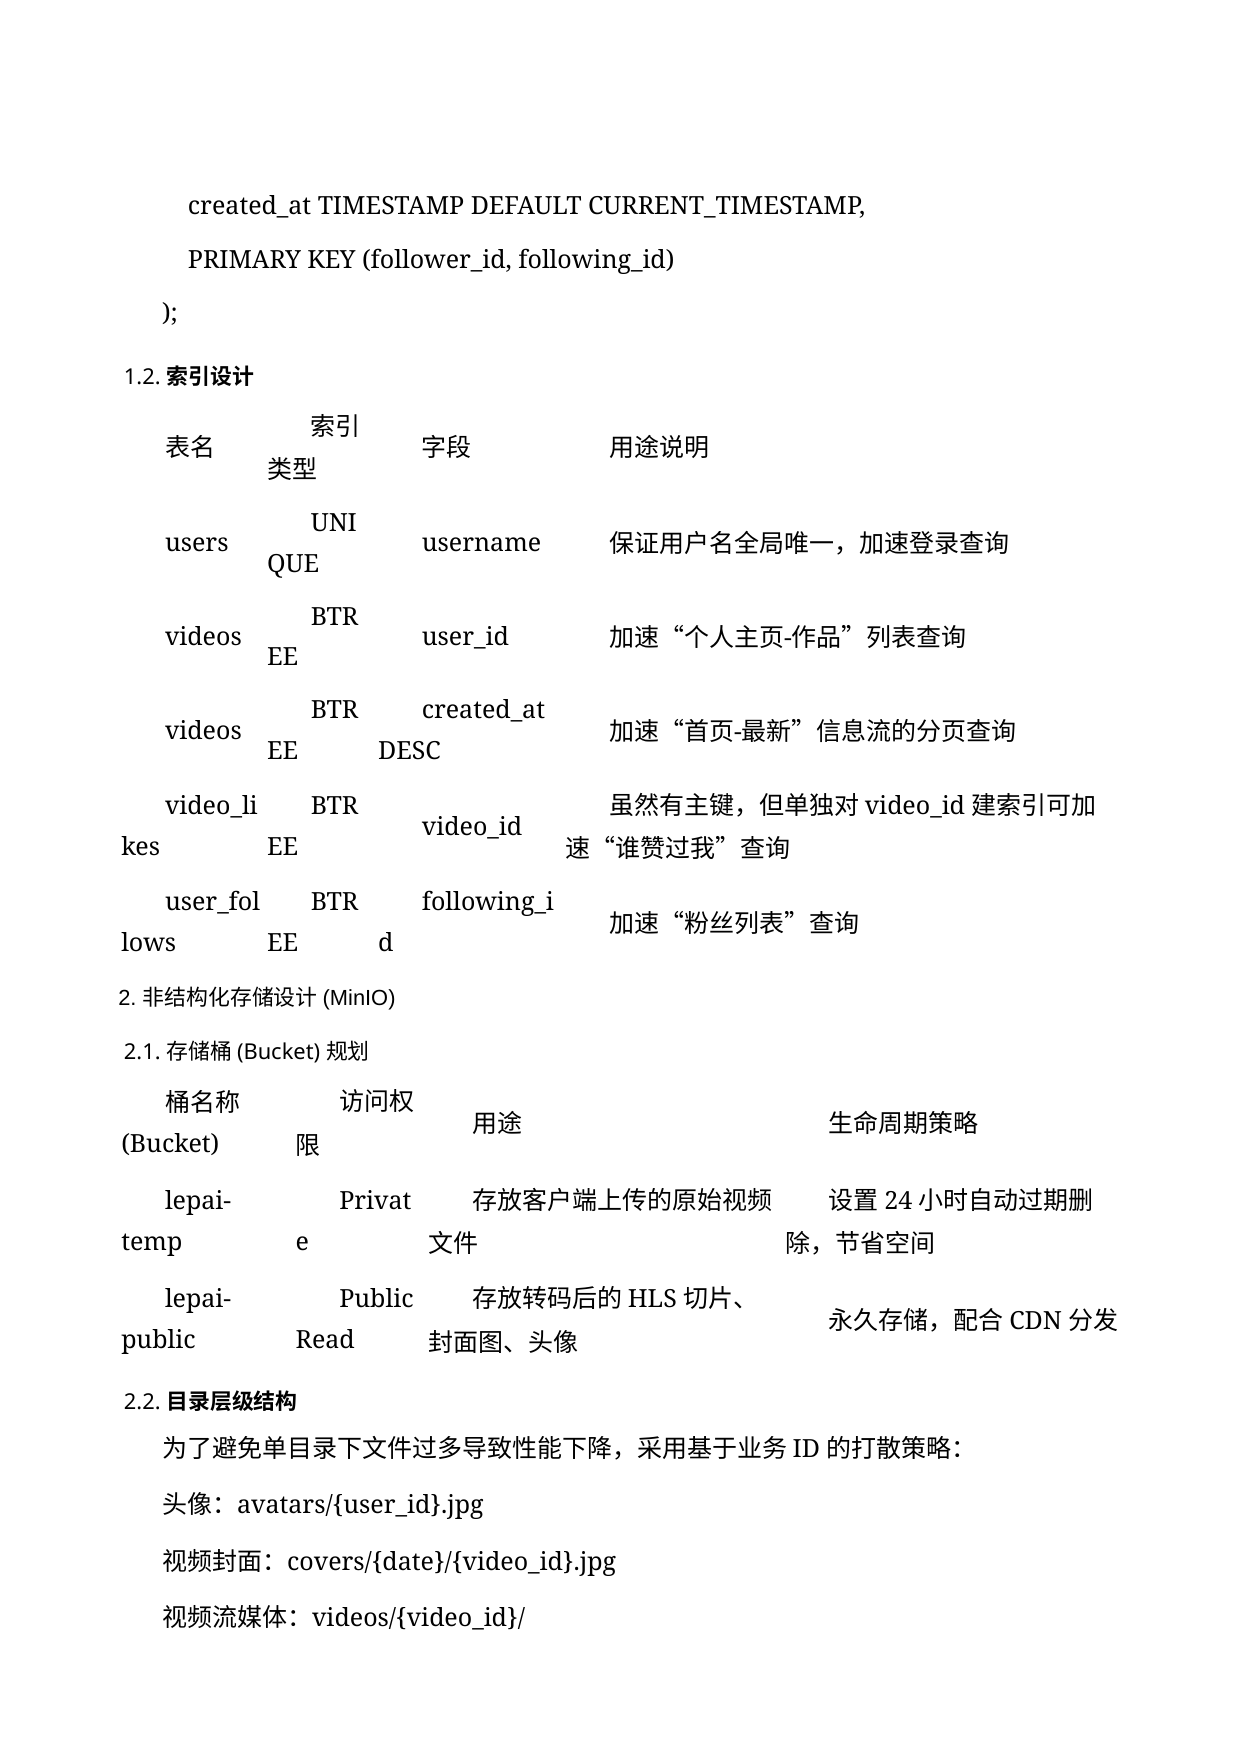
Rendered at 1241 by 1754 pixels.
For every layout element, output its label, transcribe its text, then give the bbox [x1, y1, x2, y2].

subtitle 索引设计 [118, 359, 1122, 390]
table_cell created_at DESC [375, 683, 562, 776]
table_cell UNIQUE [264, 495, 375, 589]
table_cell video_id [375, 776, 562, 874]
table_cell BTREE [264, 683, 375, 776]
table_cell 加速“粉丝列表”查询 [562, 875, 1122, 968]
table_header 生命周期策略 [782, 1072, 1122, 1171]
table_cell 存放客户端上传的原始视频文件 [425, 1171, 782, 1269]
table_header 用途说明 [562, 397, 1122, 495]
table_cell username [375, 495, 562, 589]
text 为了避免单目录下文件过多导致性能下降，采用基于业务 ID 的打散策略： [118, 1428, 1122, 1465]
table_header 索引类型 [264, 397, 375, 495]
table_cell BTREE [264, 875, 375, 968]
table_cell Private [293, 1171, 425, 1269]
table_cell 加速“个人主页-作品”列表查询 [562, 589, 1122, 682]
table_cell 存放转码后的 HLS 切片、封面图、头像 [425, 1269, 782, 1368]
table_cell lepai-public [118, 1269, 292, 1368]
text 视频流媒体：videos/{video_id}/ [118, 1597, 1122, 1634]
text PRIMARY KEY (follower_id, following_id) [118, 241, 1122, 275]
table_cell videos [118, 589, 264, 682]
table_cell lepai-temp [118, 1171, 292, 1269]
subtitle 存储桶 (Bucket) 规划 [118, 1034, 1122, 1066]
table_cell 虽然有主键，但单独对 video_id 建索引可加速“谁赞过我”查询 [562, 776, 1122, 874]
table_cell user_follows [118, 875, 264, 968]
table_cell 设置 24 小时自动过期删除，节省空间 [782, 1171, 1122, 1269]
table_cell BTREE [264, 589, 375, 682]
table_cell user_id [375, 589, 562, 682]
text ); [118, 295, 1122, 329]
table_cell videos [118, 683, 264, 776]
text created_at TIMESTAMP DEFAULT CURRENT_TIMESTAMP, [118, 188, 1122, 222]
table_cell BTREE [264, 776, 375, 874]
table_cell 保证用户名全局唯一，加速登录查询 [562, 495, 1122, 589]
table_cell 加速“首页-最新”信息流的分页查询 [562, 683, 1122, 776]
table_cell 永久存储，配合 CDN 分发 [782, 1269, 1122, 1368]
subtitle 目录层级结构 [118, 1384, 1122, 1416]
table_header 桶名称 (Bucket) [118, 1072, 292, 1171]
text 头像：avatars/{user_id}.jpg [118, 1485, 1122, 1521]
table_header 访问权限 [293, 1072, 425, 1171]
table_cell Public Read [293, 1269, 425, 1368]
table_header 用途 [425, 1072, 782, 1171]
text 视频封面：covers/{date}/{video_id}.jpg [118, 1541, 1122, 1577]
table_header 表名 [118, 397, 264, 495]
subtitle 非结构化存储设计 (MinIO) [118, 980, 1122, 1012]
table_cell following_id [375, 875, 562, 968]
table_cell video_likes [118, 776, 264, 874]
table_cell users [118, 495, 264, 589]
table_header 字段 [375, 397, 562, 495]
